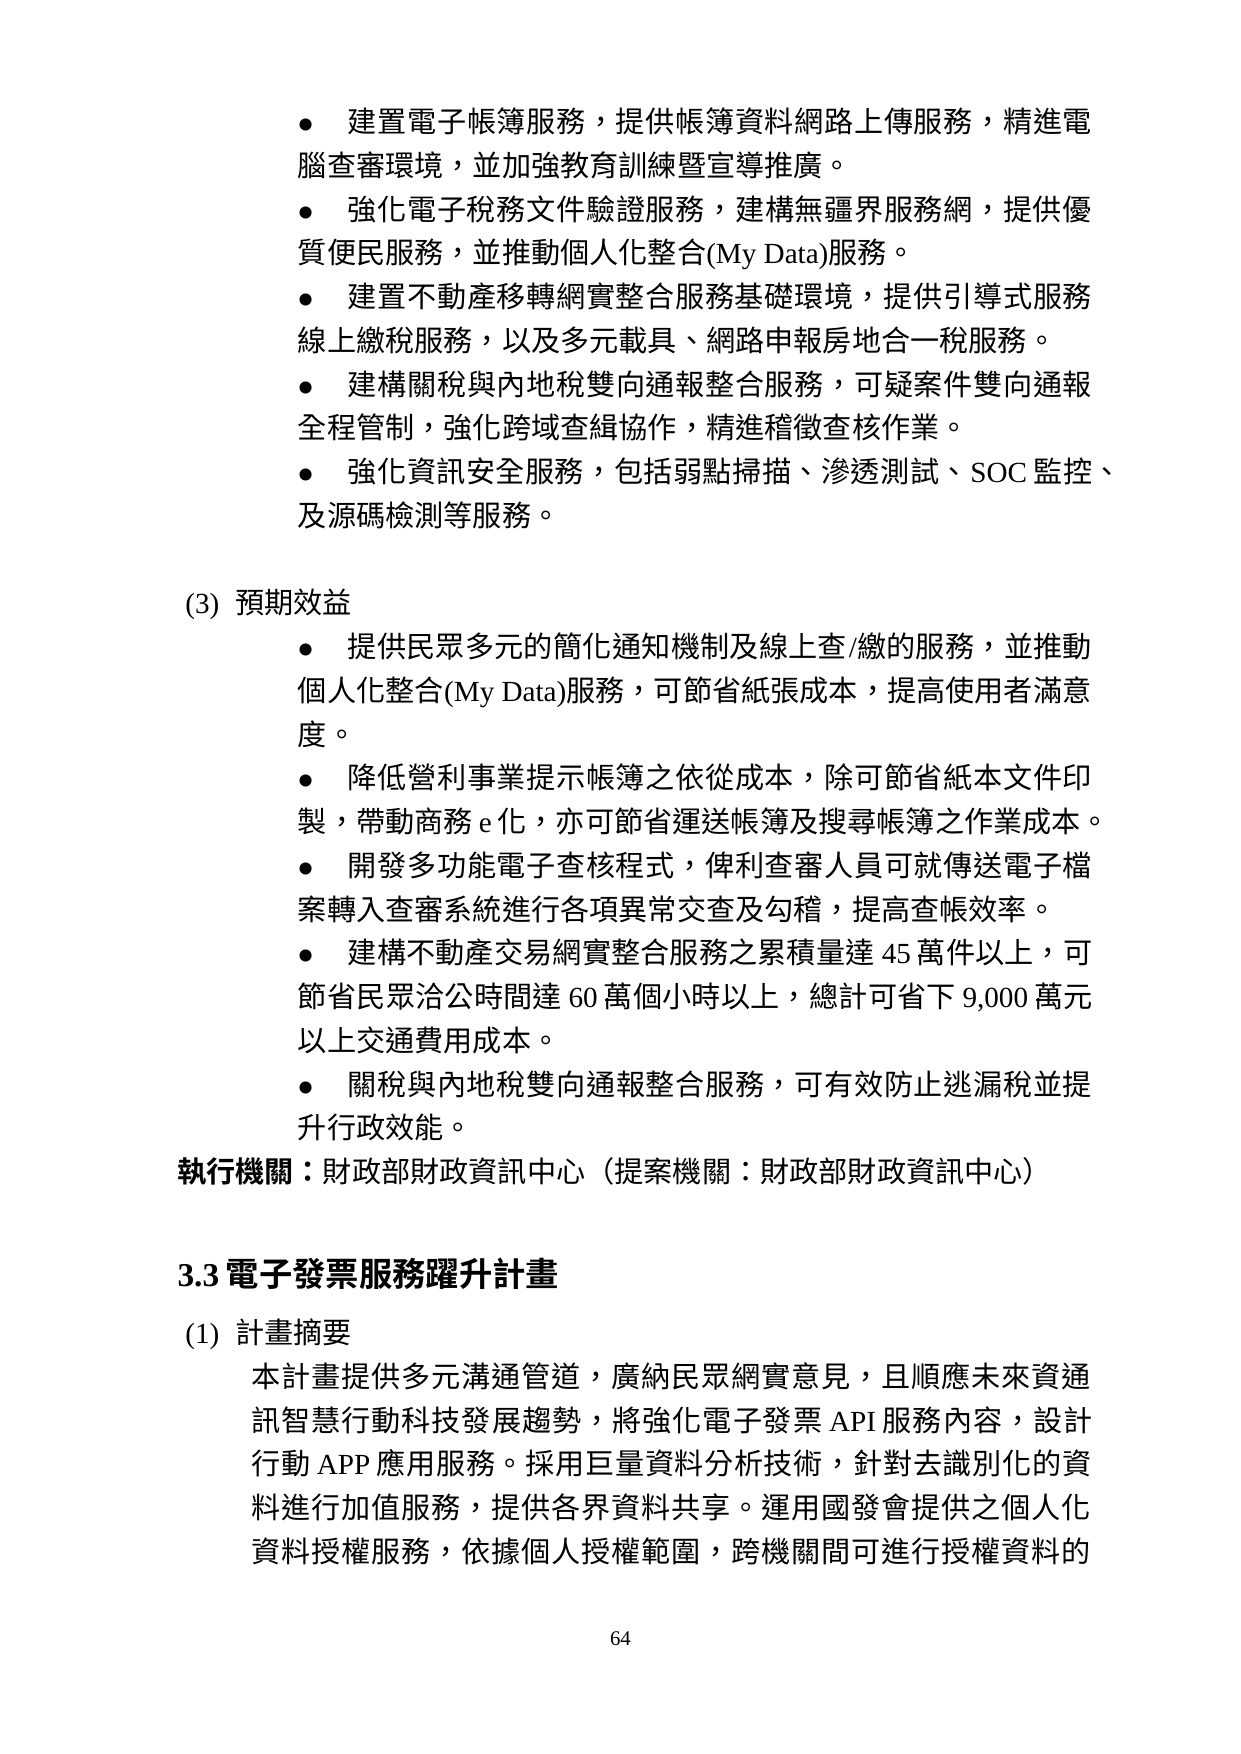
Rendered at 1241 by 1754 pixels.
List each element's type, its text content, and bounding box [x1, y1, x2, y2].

text 3.3電子發票服務躍升計畫 [177, 1247, 1092, 1296]
list 強化資訊安全服務，包括弱點掃描、滲透測試、SOC監控、及源碼檢測等服務。 [298, 447, 1092, 535]
list 提供民眾多元的簡化通知機制及線上查/繳的服務，並推動個人化整合(My Data)服務，可節省紙張成本，提高使用者滿意度。 [298, 622, 1092, 754]
text 執行機關：財政部財政資訊中心（提案機關：財政部財政資訊中心） [148, 1147, 1092, 1191]
list 計畫摘要 [185, 1308, 1092, 1352]
text 本計畫提供多元溝通管道，廣納民眾網實意見，且順應未來資通訊智慧行動科技發展趨勢，將強化電子發票API服務內容，設計行動APP應用服務。採用巨量資料分析技術，針對去識別化的資料進行加值服務，提供各界資料共享。運用國發會提供之個人化資料授權服務，依據個人授權範圍，跨機關間可進行授權資料的 [251, 1352, 1092, 1571]
list 強化電子稅務文件驗證服務，建構無疆界服務網，提供優質便民服務，並推動個人化整合(My Data)服務。 [298, 185, 1092, 272]
list 建構關稅與內地稅雙向通報整合服務，可疑案件雙向通報全程管制，強化跨域查緝協作，精進稽徵查核作業。 [298, 360, 1092, 447]
list 建構不動產交易網實整合服務之累積量達45萬件以上，可節省民眾洽公時間達60萬個小時以上，總計可省下9,000萬元以上交通費用成本。 [298, 929, 1092, 1060]
list 開發多功能電子查核程式，俾利查審人員可就傳送電子檔案轉入查審系統進行各項異常交查及勾稽，提高查帳效率。 [298, 841, 1092, 929]
list 降低營利事業提示帳簿之依從成本，除可節省紙本文件印製，帶動商務e化，亦可節省運送帳簿及搜尋帳簿之作業成本。 [298, 754, 1092, 841]
list 建置不動產移轉網實整合服務基礎環境，提供引導式服務、線上繳稅服務，以及多元載具、網路申報房地合一稅服務。 [298, 272, 1092, 360]
list 預期效益 [185, 579, 1092, 622]
list 關稅與內地稅雙向通報整合服務，可有效防止逃漏稅並提升行政效能。 [298, 1060, 1092, 1147]
list 建置電子帳簿服務，提供帳簿資料網路上傳服務，精進電腦查審環境，並加強教育訓練暨宣導推廣。 [298, 97, 1092, 185]
